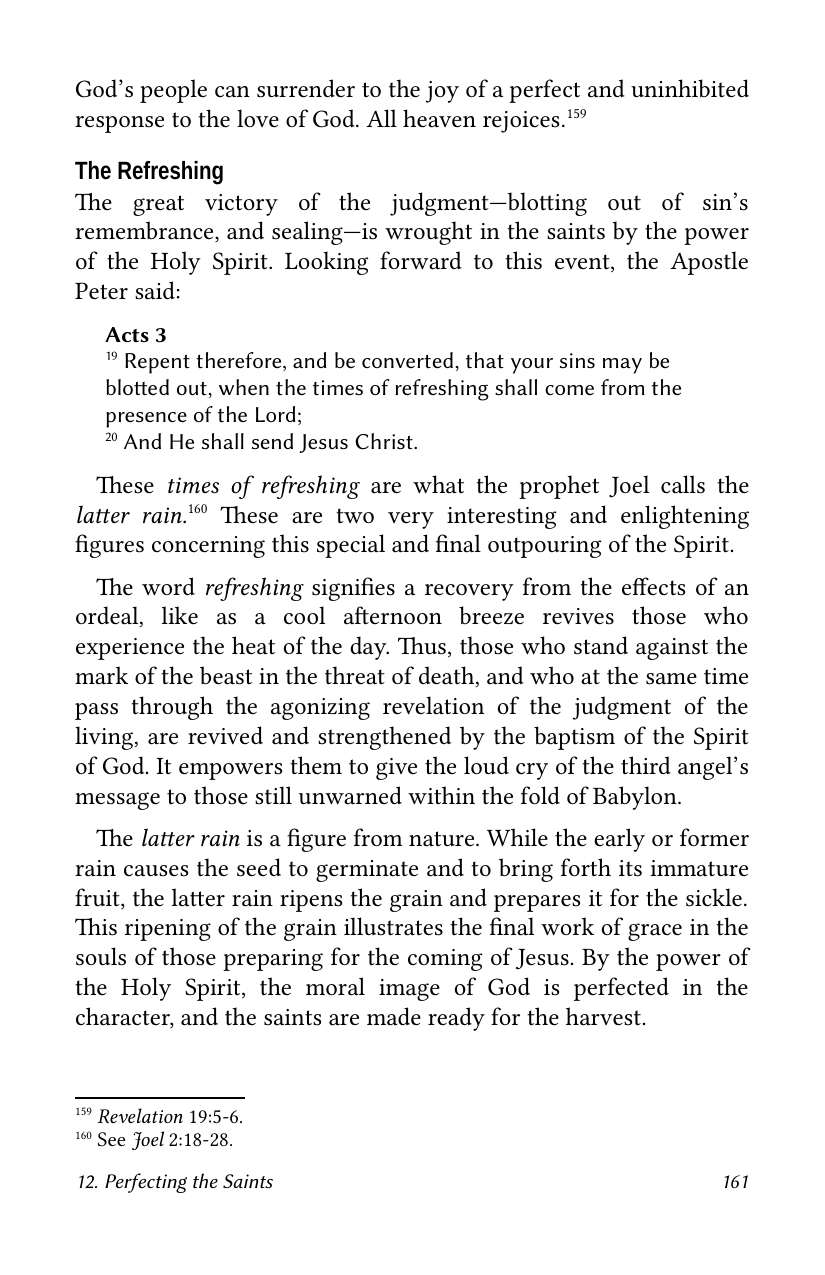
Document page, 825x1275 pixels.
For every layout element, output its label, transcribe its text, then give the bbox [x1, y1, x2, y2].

text Acts 3 [105, 322, 750, 348]
text The great victory of the judgment—blotting out of sin’s remembrance, and sealing—is wrought in the saints by the power of the Holy Spirit. Looking forward to this event, the Apostle Peter said: [75, 187, 750, 306]
text See Joel 2:18-28. [75, 1128, 750, 1152]
subtitle The Refreshing [75, 156, 750, 184]
text God’s people can surrender to the joy of a perfect and uninhibited response to the love of God. All heaven rejoices. [75, 75, 750, 133]
text 19 Repent therefore, and be converted, that your sins may be blotted out, when the times of refreshing shall come from the presence of the Lord; [105, 348, 720, 428]
text The latter rain is a figure from nature. While the early or former rain causes the seed to germinate and to bring forth its immature fruit, the latter rain ripens the grain and prepares it for the sickle. This ripening of the grain illustrates the final work of grace in the souls of those preparing for the coming of Jesus. By the power of the Holy Spirit, the moral image of God is perfected in the character, and the saints are made ready for the harvest. [75, 824, 750, 1032]
text Revelation 19:5-6. [75, 1104, 750, 1128]
text The word refreshing signifies a recovery from the effects of an ordeal, like as a cool afternoon breeze revives those who experience the heat of the day. Thus, those who stand against the mark of the beast in the threat of death, and who at the same time pass through the agonizing revelation of the judgment of the living, are revived and strengthened by the baptism of the Spirit of God. It empowers them to give the loud cry of the third angel’s message to those still unwarned within the fold of Babylon. [75, 572, 750, 810]
text 20 And He shall send Jesus Christ. [105, 429, 720, 455]
text These times of refreshing are what the prophet Joel calls the latter rain. These are two very interesting and enlightening figures concerning this special and final outpouring of the Spirit. [75, 471, 750, 559]
